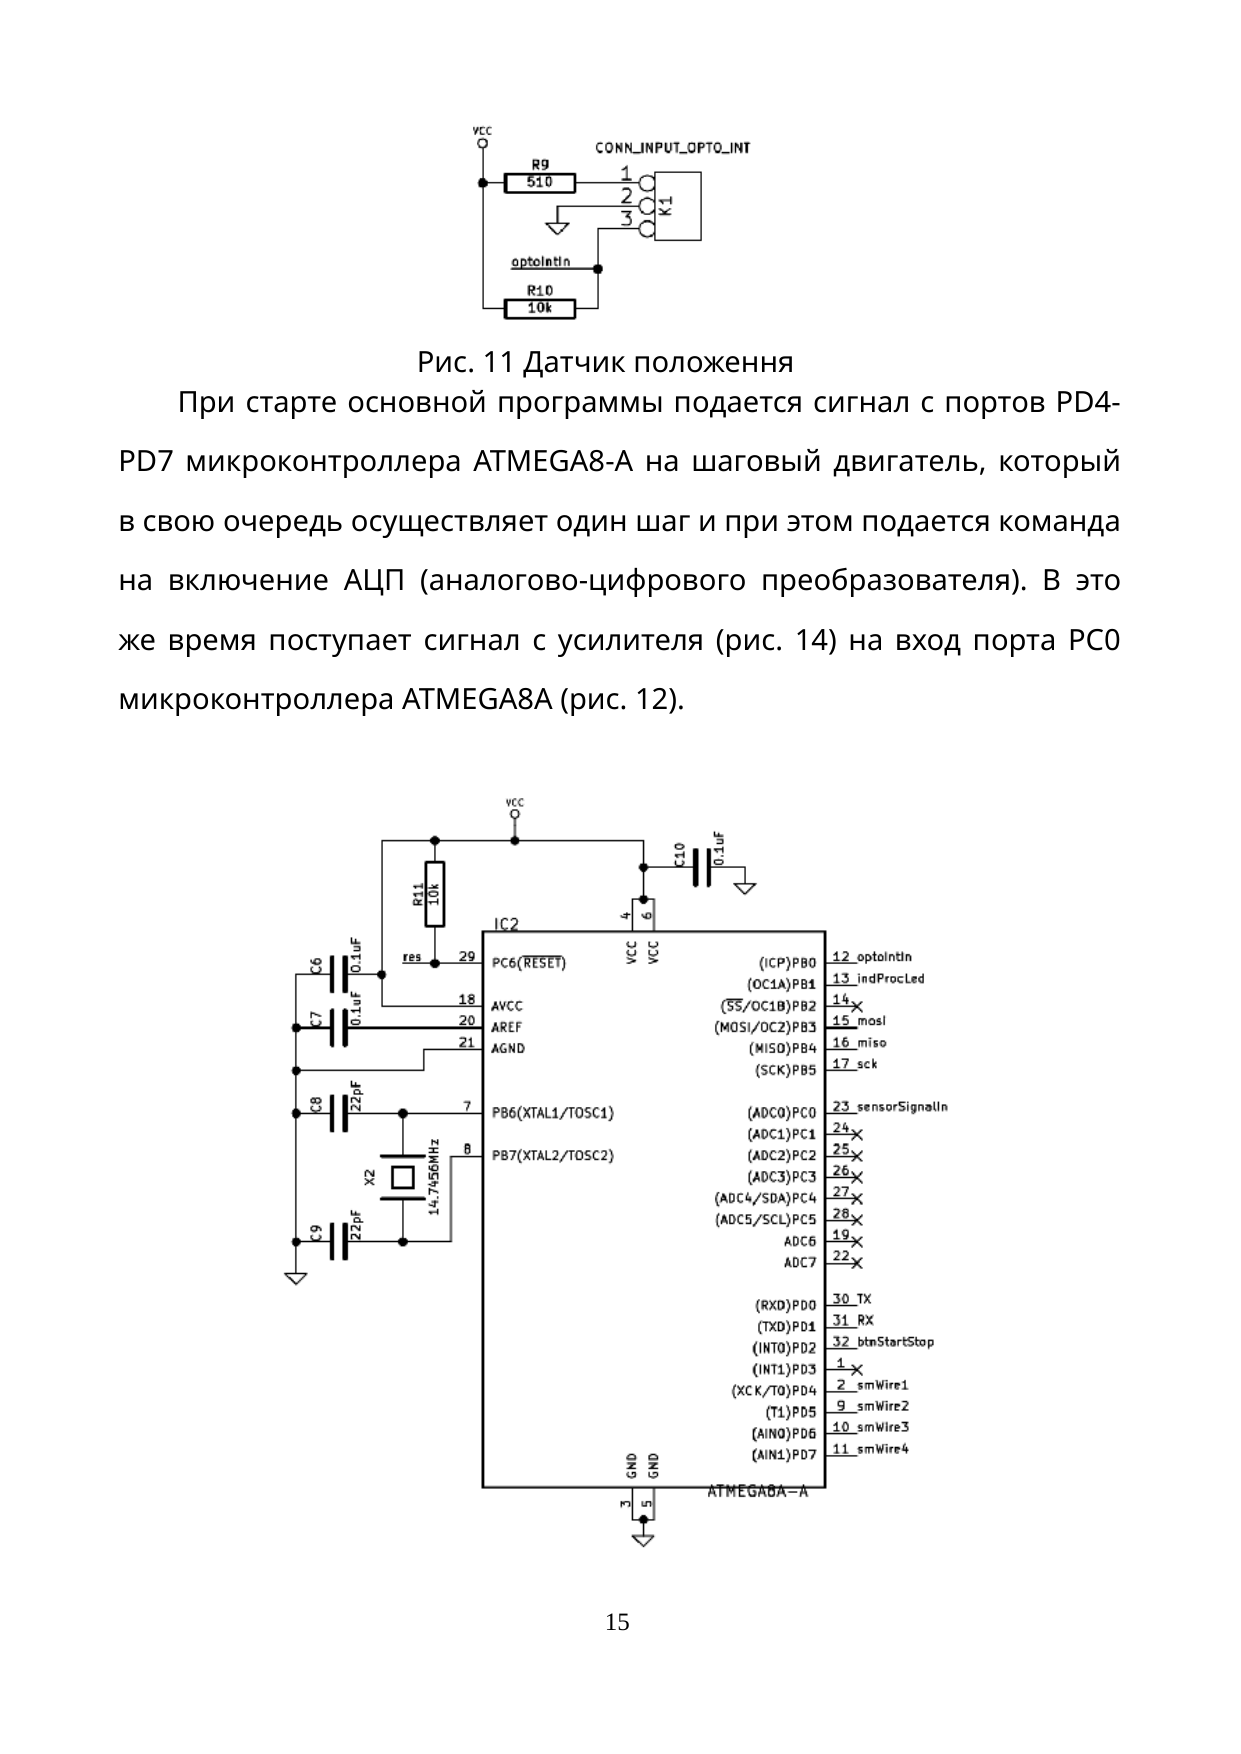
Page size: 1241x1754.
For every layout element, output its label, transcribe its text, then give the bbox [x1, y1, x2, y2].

table_cell Рис. 11 Датчик положення [107, 341, 1104, 381]
table_header [107, 118, 443, 341]
table_header [768, 118, 1104, 341]
picture [255, 797, 956, 1550]
table_header [107, 798, 1104, 1551]
list При старте основной программы подается сигнал с портов PD4-PD7 микроконтроллера ATMEGA8-A на шаговый двигатель, который в свою очередь осуществляет один шаг и при этом подается команда на включение АЦП (аналогово-цифрового преобразователя). В это же время поступает сигнал с усилителя (рис. 14) на вход порта PC0 микроконтроллера ATMEGA8A (рис. 12). [118, 381, 1122, 718]
